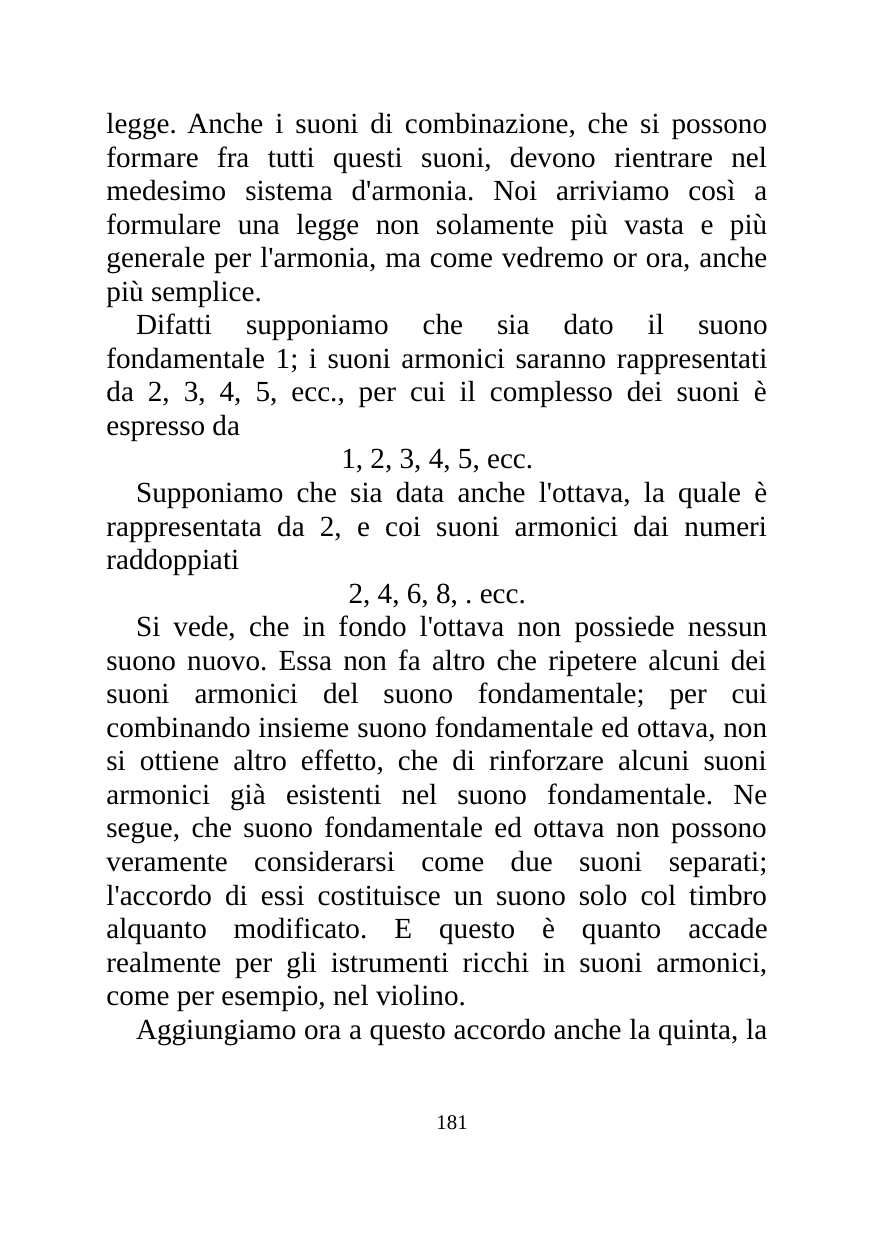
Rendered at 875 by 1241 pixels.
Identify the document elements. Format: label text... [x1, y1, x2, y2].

text Aggiungiamo ora a questo accordo anche la quinta, la [106, 1012, 768, 1045]
text legge. Anche i suoni di combinazione, che si possono formare fra tutti questi suoni, devono rientrare nel medesimo sistema d'armonia. Noi arriviamo così a formulare una legge non solamente più vasta e più generale per l'armonia, ma come vedremo or ora, anche più semplice. [106, 106, 768, 307]
text 2, 4, 6, 8, . ecc. [106, 576, 768, 609]
text Difatti supponiamo che sia dato il suono fondamentale 1; i suoni armonici saranno rappresentati da 2, 3, 4, 5, ecc., per cui il complesso dei suoni è espresso da [106, 307, 768, 442]
text Si vede, che in fondo l'ottava non possiede nessun suono nuovo. Essa non fa altro che ripetere alcuni dei suoni armonici del suono fondamentale; per cui combinando insieme suono fondamentale ed ottava, non si ottiene altro effetto, che di rinforzare alcuni suoni armonici già esistenti nel suono fondamentale. Ne segue, che suono fondamentale ed ottava non possono veramente considerarsi come due suoni separati; l'accordo di essi costituisce un suono solo col timbro alquanto modificato. E questo è quanto accade realmente per gli istrumenti ricchi in suoni armonici, come per esempio, nel violino. [106, 609, 768, 1012]
text Supponiamo che sia data anche l'ottava, la quale è rappresentata da 2, e coi suoni armonici dai numeri raddoppiati [106, 475, 768, 576]
text 1, 2, 3, 4, 5, ecc. [106, 442, 768, 475]
